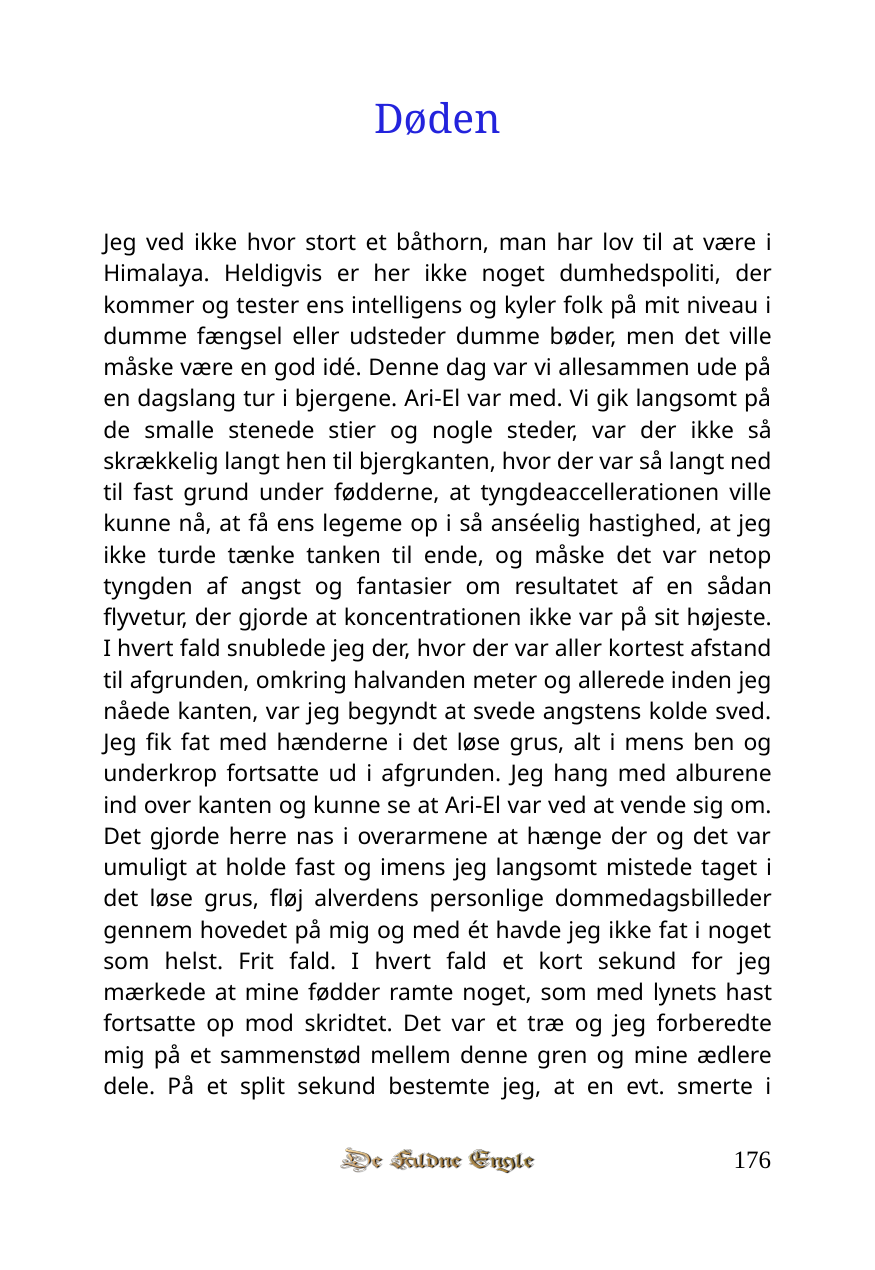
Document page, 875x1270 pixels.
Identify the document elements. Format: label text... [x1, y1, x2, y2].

picture [337, 1145, 537, 1175]
text Jeg ved ikke hvor stort et båthorn, man har lov til at være i Himalaya. Heldigvis er her ikke noget dumhedspoliti, der kommer og tester ens intelligens og kyler folk på mit niveau i dumme fængsel eller udsteder dumme bøder, men det ville måske være en god idé. Denne dag var vi allesammen ude på en dagslang tur i bjergene. Ari-El var med. Vi gik langsomt på de smalle stenede stier og nogle steder, var der ikke så skrækkelig langt hen til bjergkanten, hvor der var så langt ned til fast grund under fødderne, at tyngdeaccellerationen ville kunne nå, at få ens legeme op i så anséelig hastighed, at jeg ikke turde tænke tanken til ende, og måske det var netop tyngden af angst og fantasier om resultatet af en sådan flyvetur, der gjorde at koncentrationen ikke var på sit højeste. I hvert fald snublede jeg der, hvor der var aller kortest afstand til afgrunden, omkring halvanden meter og allerede inden jeg nåede kanten, var jeg begyndt at svede angstens kolde sved. Jeg fik fat med hænderne i det løse grus, alt i mens ben og underkrop fortsatte ud i afgrunden. Jeg hang med alburene ind over kanten og kunne se at Ari-El var ved at vende sig om. Det gjorde herre nas i overarmene at hænge der og det var umuligt at holde fast og imens jeg langsomt mistede taget i det løse grus, fløj alverdens personlige dommedagsbilleder gennem hovedet på mig og med ét havde jeg ikke fat i noget som helst. Frit fald. I hvert fald et kort sekund for jeg mærkede at mine fødder ramte noget, som med lynets hast fortsatte op mod skridtet. Det var et træ og jeg forberedte mig på et sammenstød mellem denne gren og mine ædlere dele. På et split sekund bestemte jeg, at en evt. smerte i [103, 226, 772, 1101]
subtitle Døden [102, 90, 772, 145]
